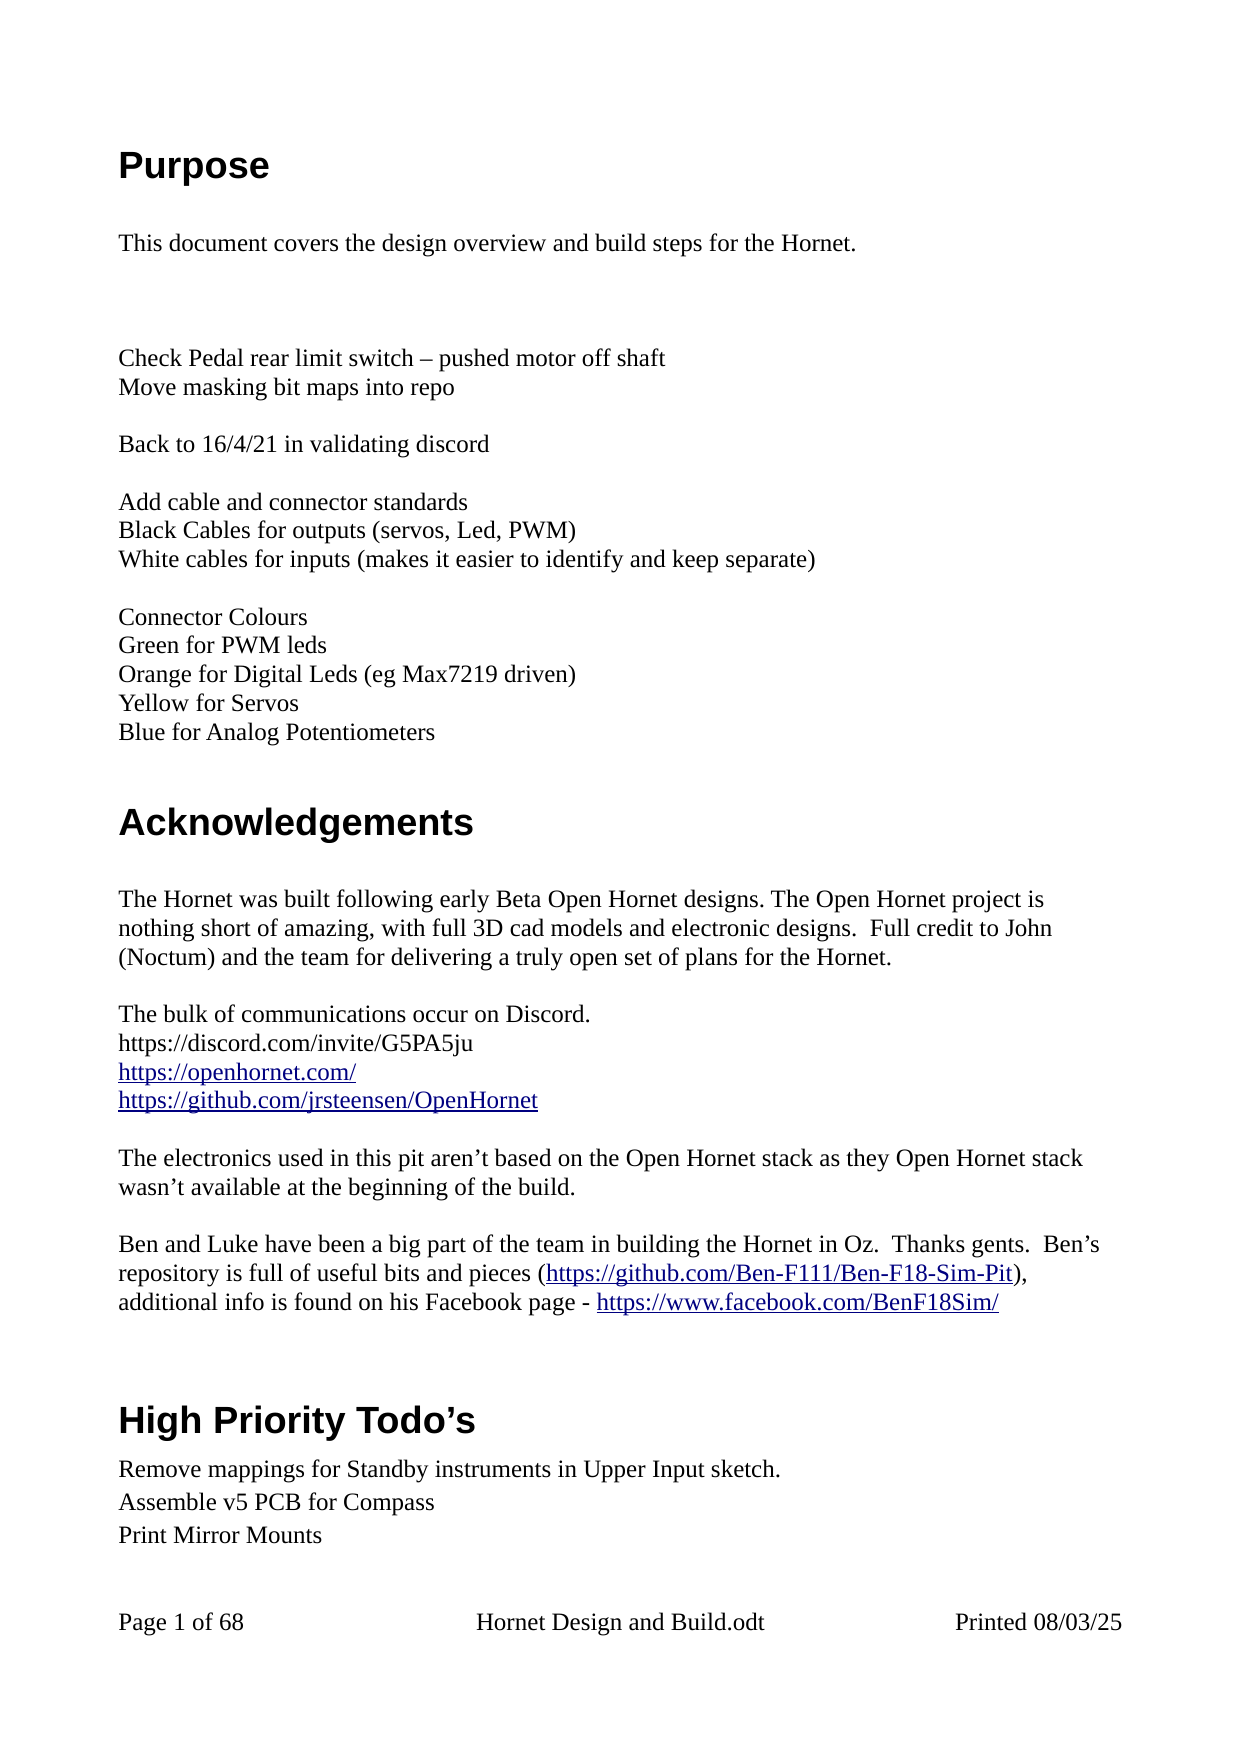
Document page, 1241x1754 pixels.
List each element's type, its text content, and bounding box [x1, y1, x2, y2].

subtitle Acknowledgements [118, 799, 1122, 843]
text Add cable and connector standards [118, 487, 1122, 516]
text https://discord.com/invite/G5PA5ju [118, 1028, 1122, 1057]
text Blue for Analog Potentiometers [118, 717, 1122, 746]
text https://openhornet.com/ [118, 1057, 1122, 1085]
text The Hornet was built following early Beta Open Hornet designs. The Open Hornet project is nothing short of amazing, with full 3D cad models and electronic designs. Full credit to John (Noctum) and the team for delivering a truly open set of plans for the Hornet. [118, 884, 1122, 970]
text White cables for inputs (makes it easier to identify and keep separate) [118, 544, 1122, 573]
text Assemble v5 PCB for Compass [118, 1487, 1122, 1516]
text Black Cables for outputs (servos, Led, PWM) [118, 516, 1122, 544]
subtitle High Priority Todo’s [118, 1398, 1122, 1442]
text Yellow for Servos [118, 688, 1122, 717]
text Move masking bit maps into repo [118, 372, 1122, 401]
text The bulk of communications occur on Discord. [118, 999, 1122, 1028]
text Connector Colours [118, 602, 1122, 631]
subtitle Purpose [118, 143, 1122, 187]
text This document covers the design overview and build steps for the Hornet. [118, 228, 1122, 257]
text Orange for Digital Leds (eg Max7219 driven) [118, 659, 1122, 688]
text Ben and Luke have been a big part of the team in building the Hornet in Oz. Thanks gents. Ben’s repository is full of useful bits and pieces (https://github.com/Ben-F111/Ben-F18-Sim-Pit), additional info is found on his Facebook page - https://www.facebook.com/BenF18Sim/ [118, 1229, 1122, 1315]
text Remove mappings for Standby instruments in Upper Input sketch. [118, 1454, 1122, 1483]
text Green for PWM leds [118, 631, 1122, 659]
text Check Pedal rear limit switch – pushed motor off shaft [118, 343, 1122, 372]
text Back to 16/4/21 in validating discord [118, 429, 1122, 458]
text https://github.com/jrsteensen/OpenHornet [118, 1085, 1122, 1114]
text The electronics used in this pit aren’t based on the Open Hornet stack as they Open Hornet stack wasn’t available at the beginning of the build. [118, 1143, 1122, 1200]
text Print Mirror Mounts [118, 1520, 1122, 1549]
